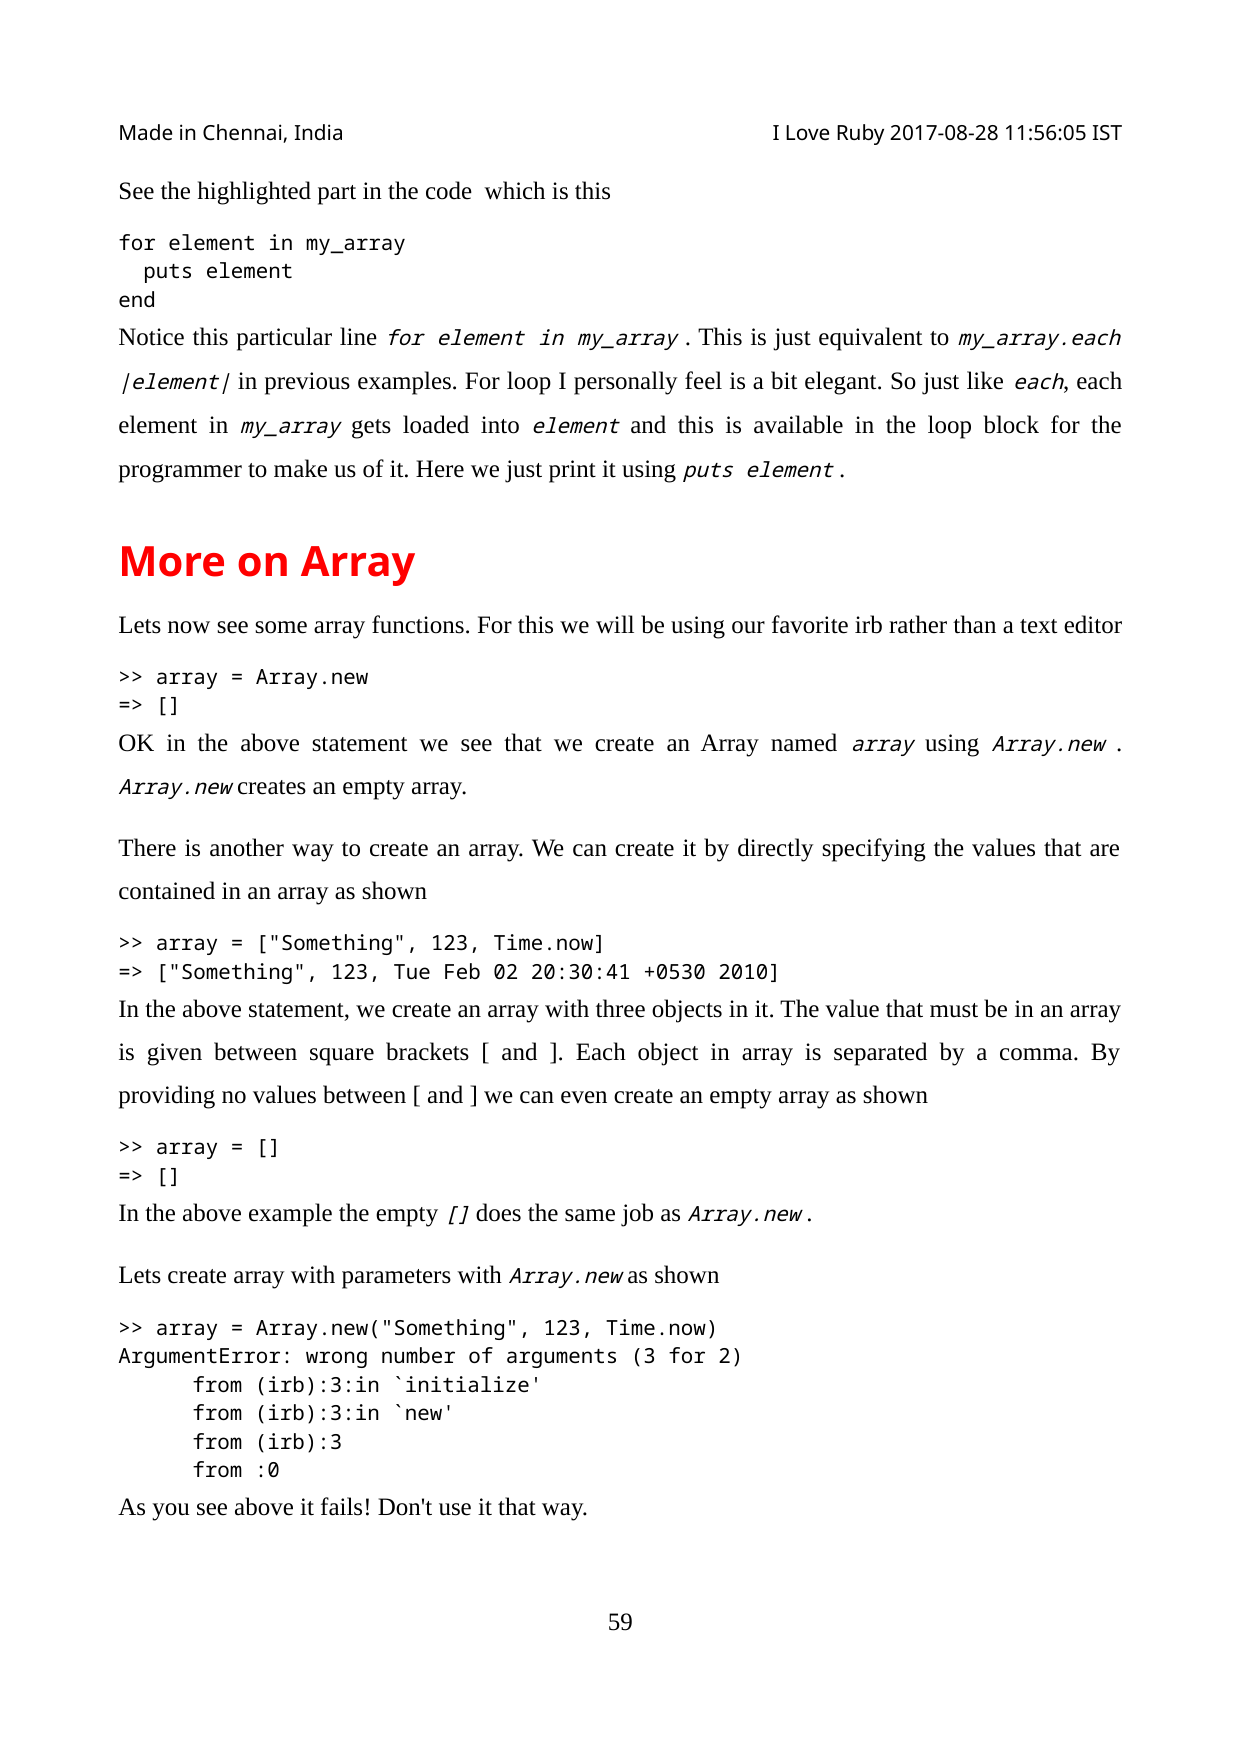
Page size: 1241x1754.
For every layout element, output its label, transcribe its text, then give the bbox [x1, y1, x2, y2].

text from (irb):3:in `initialize' [118, 1370, 1122, 1398]
text => ["Something", 123, Tue Feb 02 20:30:41 +0530 2010] [118, 957, 1122, 985]
text Lets create array with parameters with Array.new as shown [118, 1260, 1122, 1289]
text => [] [118, 1161, 1122, 1189]
text >> array = ["Something", 123, Time.now] [118, 928, 1122, 957]
text In the above statement, we create an array with three objects in it. The value that must be in an array is given between square brackets [ and ]. Each object in array is separated by a comma. By providing no values between [ and ] we can even create an empty array as shown [118, 994, 1122, 1109]
subtitle More on Array [118, 532, 1122, 588]
text Notice this particular line for element in my_array . This is just equivalent to my_array.each |element| in previous examples. For loop I personally feel is a bit elegant. So just like each, each element in my_array gets loaded into element and this is available in the loop block for the programmer to make us of it. Here we just print it using puts element . [118, 322, 1122, 483]
text As you see above it fails! Don't use it that way. [118, 1492, 1122, 1521]
text In the above example the empty [] does the same job as Array.new . [118, 1198, 1122, 1228]
text for element in my_array [118, 228, 1122, 256]
text OK in the above statement we see that we create an Array named array using Array.new . Array.new creates an empty array. [118, 728, 1122, 801]
text end [118, 285, 1122, 313]
text puts element [118, 256, 1122, 285]
text >> array = Array.new [118, 662, 1122, 690]
text from (irb):3 [118, 1427, 1122, 1455]
text There is another way to create an array. We can create it by directly specifying the values that are contained in an array as shown [118, 833, 1122, 905]
text => [] [118, 690, 1122, 719]
text See the highlighted part in the code which is this [118, 176, 1122, 205]
text from :0 [118, 1455, 1122, 1484]
text from (irb):3:in `new' [118, 1398, 1122, 1427]
text >> array = Array.new("Something", 123, Time.now) [118, 1313, 1122, 1341]
text ArgumentError: wrong number of arguments (3 for 2) [118, 1341, 1122, 1370]
text >> array = [] [118, 1132, 1122, 1161]
text Lets now see some array functions. For this we will be using our favorite irb rather than a text editor [118, 610, 1122, 639]
